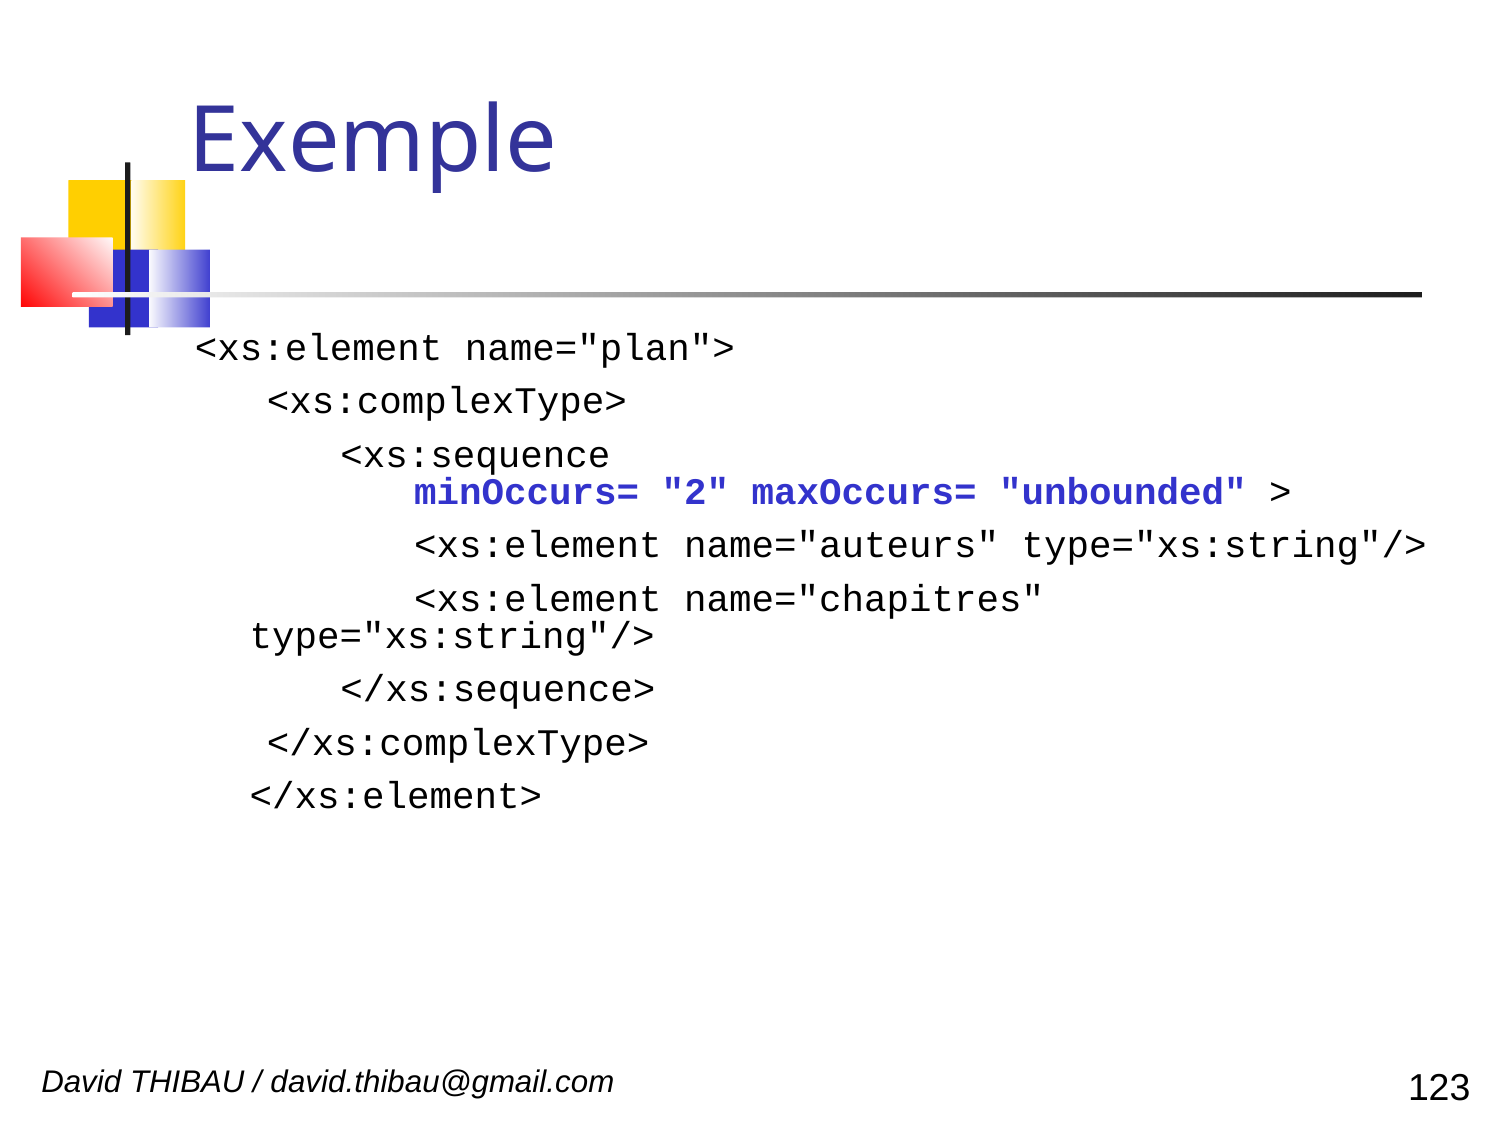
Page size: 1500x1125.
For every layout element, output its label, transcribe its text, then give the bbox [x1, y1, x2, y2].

list <xs:element name="plan"> <xs:complexType> <xs:sequence minOccurs= "2" maxOccurs= "unbounded" > <xs:element name="auteurs" type="xs:string"/> <xs:element name="chapitres" type="xs:string"/> </xs:sequence> </xs:complexType> </xs:element> [193, 330, 1469, 1047]
title Exemple [188, 13, 1467, 275]
